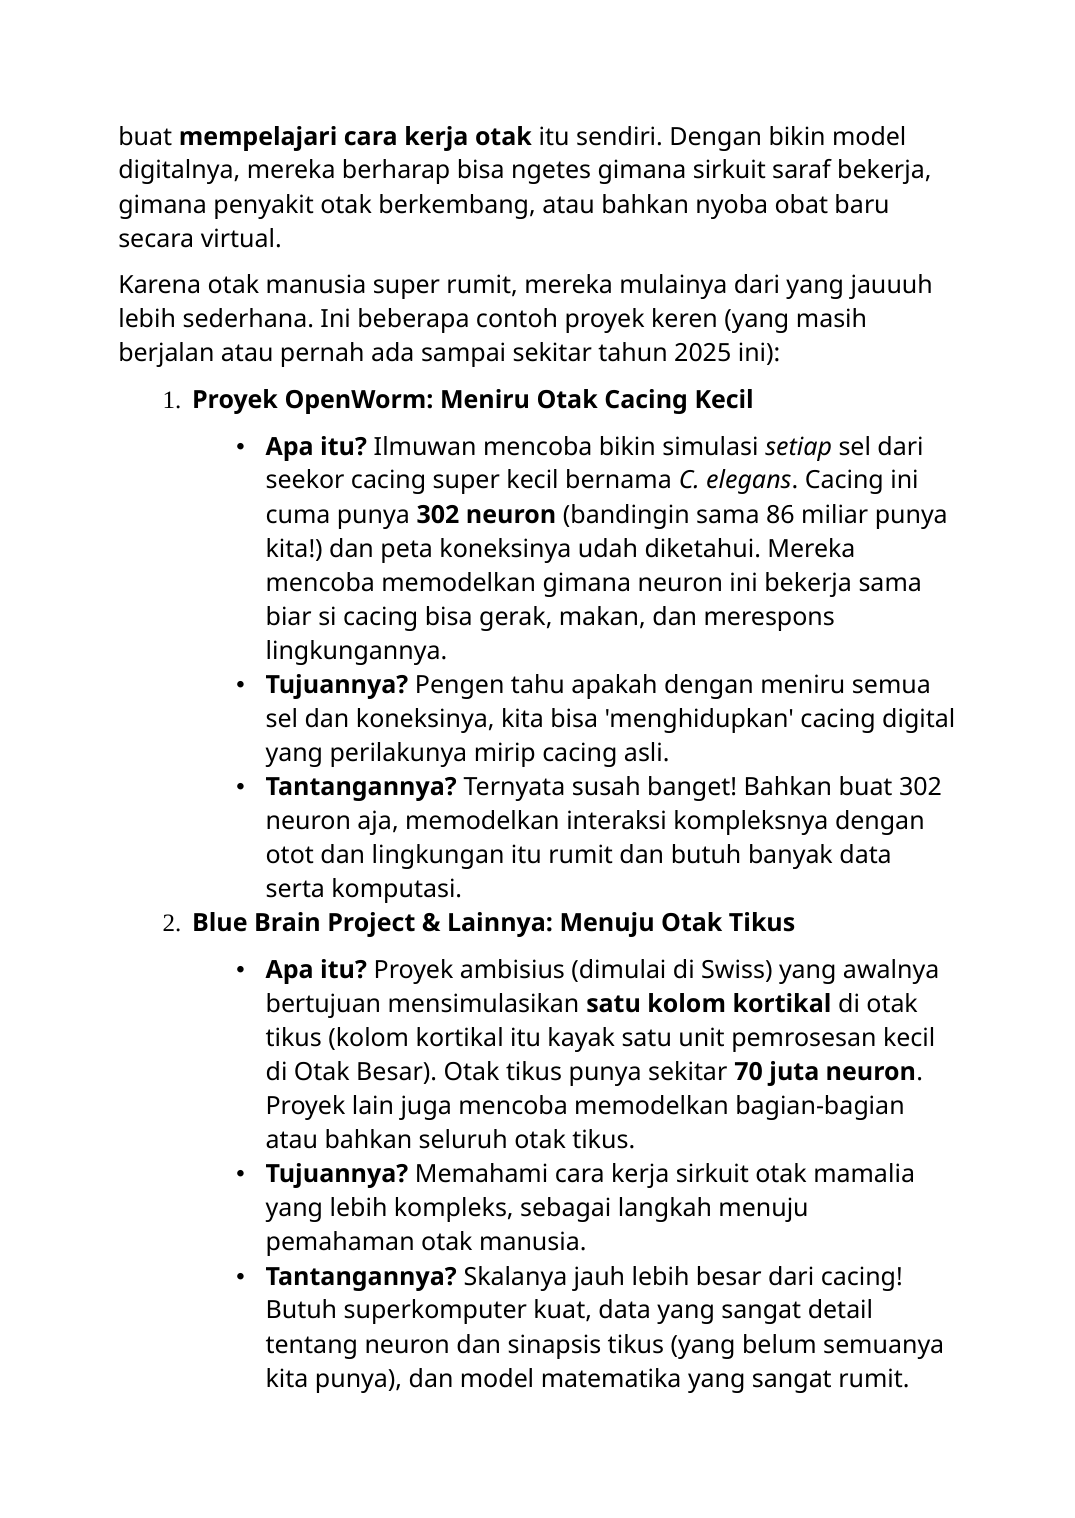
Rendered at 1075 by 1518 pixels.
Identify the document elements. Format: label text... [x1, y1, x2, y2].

list Tantangannya? Ternyata susah banget! Bahkan buat 302 neuron aja, memodelkan interaksi kompleksnya dengan otot dan lingkungan itu rumit dan butuh banyak data serta komputasi. [236, 769, 957, 905]
list Apa itu? Proyek ambisius (dimulai di Swiss) yang awalnya bertujuan mensimulasikan satu kolom kortikal di otak tikus (kolom kortikal itu kayak satu unit pemrosesan kecil di Otak Besar). Otak tikus punya sekitar 70 juta neuron. Proyek lain juga mencoba memodelkan bagian-bagian atau bahkan seluruh otak tikus. [236, 952, 957, 1156]
list Tantangannya? Skalanya jauh lebih besar dari cacing! Butuh superkomputer kuat, data yang sangat detail tentang neuron dan sinapsis tikus (yang belum semuanya kita punya), dan model matematika yang sangat rumit. [236, 1258, 957, 1394]
list Blue Brain Project & Lainnya: Menuju Otak Tikus [162, 905, 957, 939]
text buat mempelajari cara kerja otak itu sendiri. Dengan bikin model digitalnya, mereka berharap bisa ngetes gimana sirkuit saraf bekerja, gimana penyakit otak berkembang, atau bahkan nyoba obat baru secara virtual. [118, 118, 957, 254]
list Apa itu? Ilmuwan mencoba bikin simulasi setiap sel dari seekor cacing super kecil bernama C. elegans. Cacing ini cuma punya 302 neuron (bandingin sama 86 miliar punya kita!) dan peta koneksinya udah diketahui. Mereka mencoba memodelkan gimana neuron ini bekerja sama biar si cacing bisa gerak, makan, dan merespons lingkungannya. [236, 428, 957, 667]
text Karena otak manusia super rumit, mereka mulainya dari yang jauuuh lebih sederhana. Ini beberapa contoh proyek keren (yang masih berjalan atau pernah ada sampai sekitar tahun 2025 ini): [118, 267, 957, 369]
list Tujuannya? Pengen tahu apakah dengan meniru semua sel dan koneksinya, kita bisa 'menghidupkan' cacing digital yang perilakunya mirip cacing asli. [236, 667, 957, 769]
list Tujuannya? Memahami cara kerja sirkuit otak mamalia yang lebih kompleks, sebagai langkah menuju pemahaman otak manusia. [236, 1156, 957, 1258]
list Proyek OpenWorm: Meniru Otak Cacing Kecil [162, 382, 957, 416]
